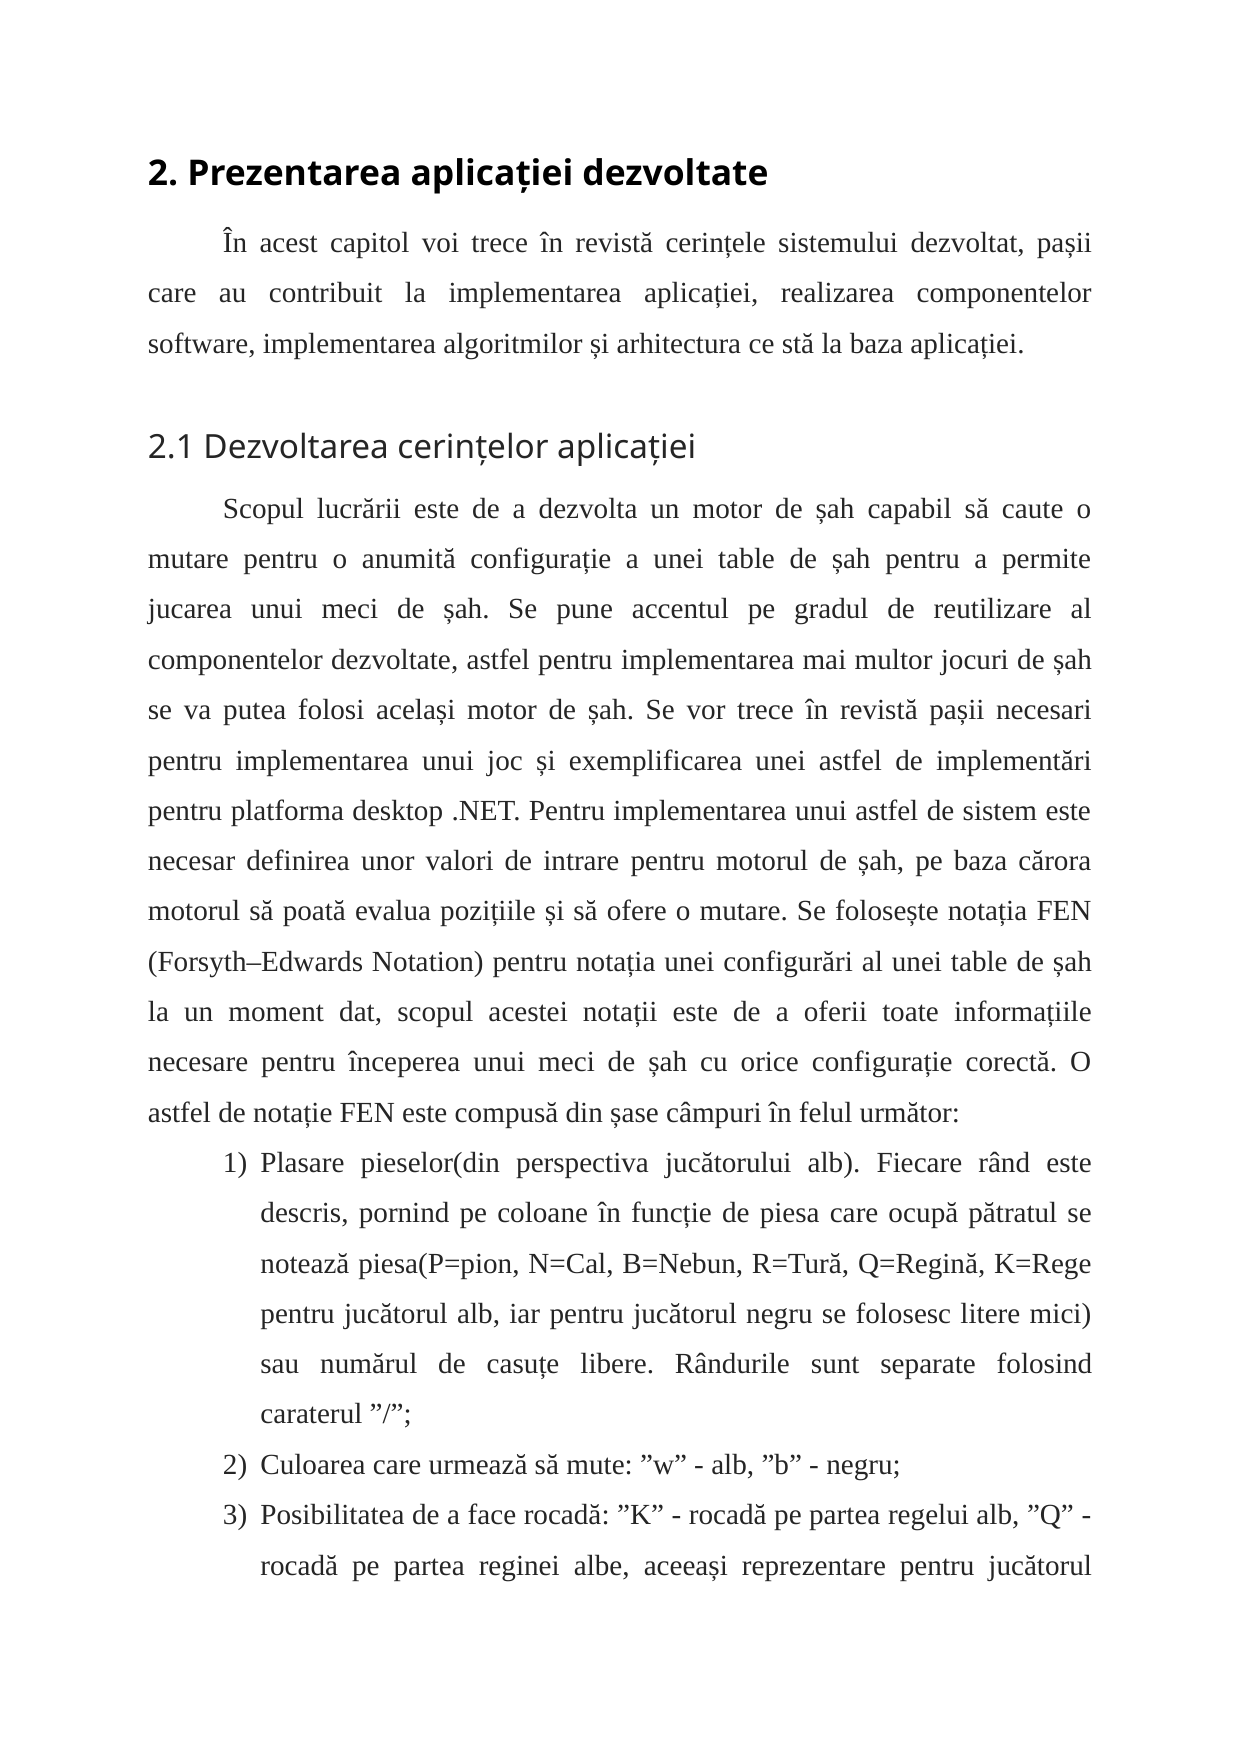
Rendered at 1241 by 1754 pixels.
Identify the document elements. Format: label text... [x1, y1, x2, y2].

list Plasare pieselor(din perspectiva jucătorului alb). Fiecare rând este descris, pornind pe coloane în funcție de piesa care ocupă pătratul se notează piesa(P=pion, N=Cal, B=Nebun, R=Tură, Q=Regină, K=Rege pentru jucătorul alb, iar pentru jucătorul negru se folosesc litere mici) sau numărul de casuțe libere. Rândurile sunt separate folosind caraterul ”/”; [223, 1145, 1093, 1430]
text 2.1 Dezvoltarea cerințelor aplicației [148, 423, 1093, 468]
list Culoarea care urmează să mute: ”w” - alb, ”b” - negru; [223, 1447, 1093, 1481]
text Scopul lucrării este de a dezvolta un motor de șah capabil să caute o mutare pentru o anumită configurație a unei table de șah pentru a permite jucarea unui meci de șah. Se pune accentul pe gradul de reutilizare al componentelor dezvoltate, astfel pentru implementarea mai multor jocuri de șah se va putea folosi același motor de șah. Se vor trece în revistă pașii necesari pentru implementarea unui joc și exemplificarea unei astfel de implementări pentru platforma desktop .NET. Pentru implementarea unui astfel de sistem este necesar definirea unor valori de intrare pentru motorul de șah, pe baza cărora motorul să poată evalua pozițiile și să ofere o mutare. Se folosește notația FEN (Forsyth–Edwards Notation) pentru notația unei configurări al unei table de șah la un moment dat, scopul acestei notații este de a oferii toate informațiile necesare pentru începerea unui meci de șah cu orice configurație corectă. O astfel de notație FEN este compusă din șase câmpuri în felul următor: [148, 491, 1093, 1128]
text În acest capitol voi trece în revistă cerințele sistemului dezvoltat, pașii care au contribuit la implementarea aplicației, realizarea componentelor software, implementarea algoritmilor și arhitectura ce stă la baza aplicației. [148, 225, 1093, 359]
list Posibilitatea de a face rocadă: ”K” - rocadă pe partea regelui alb, ”Q” - rocadă pe partea reginei albe, aceeași reprezentare pentru jucătorul [223, 1497, 1093, 1581]
